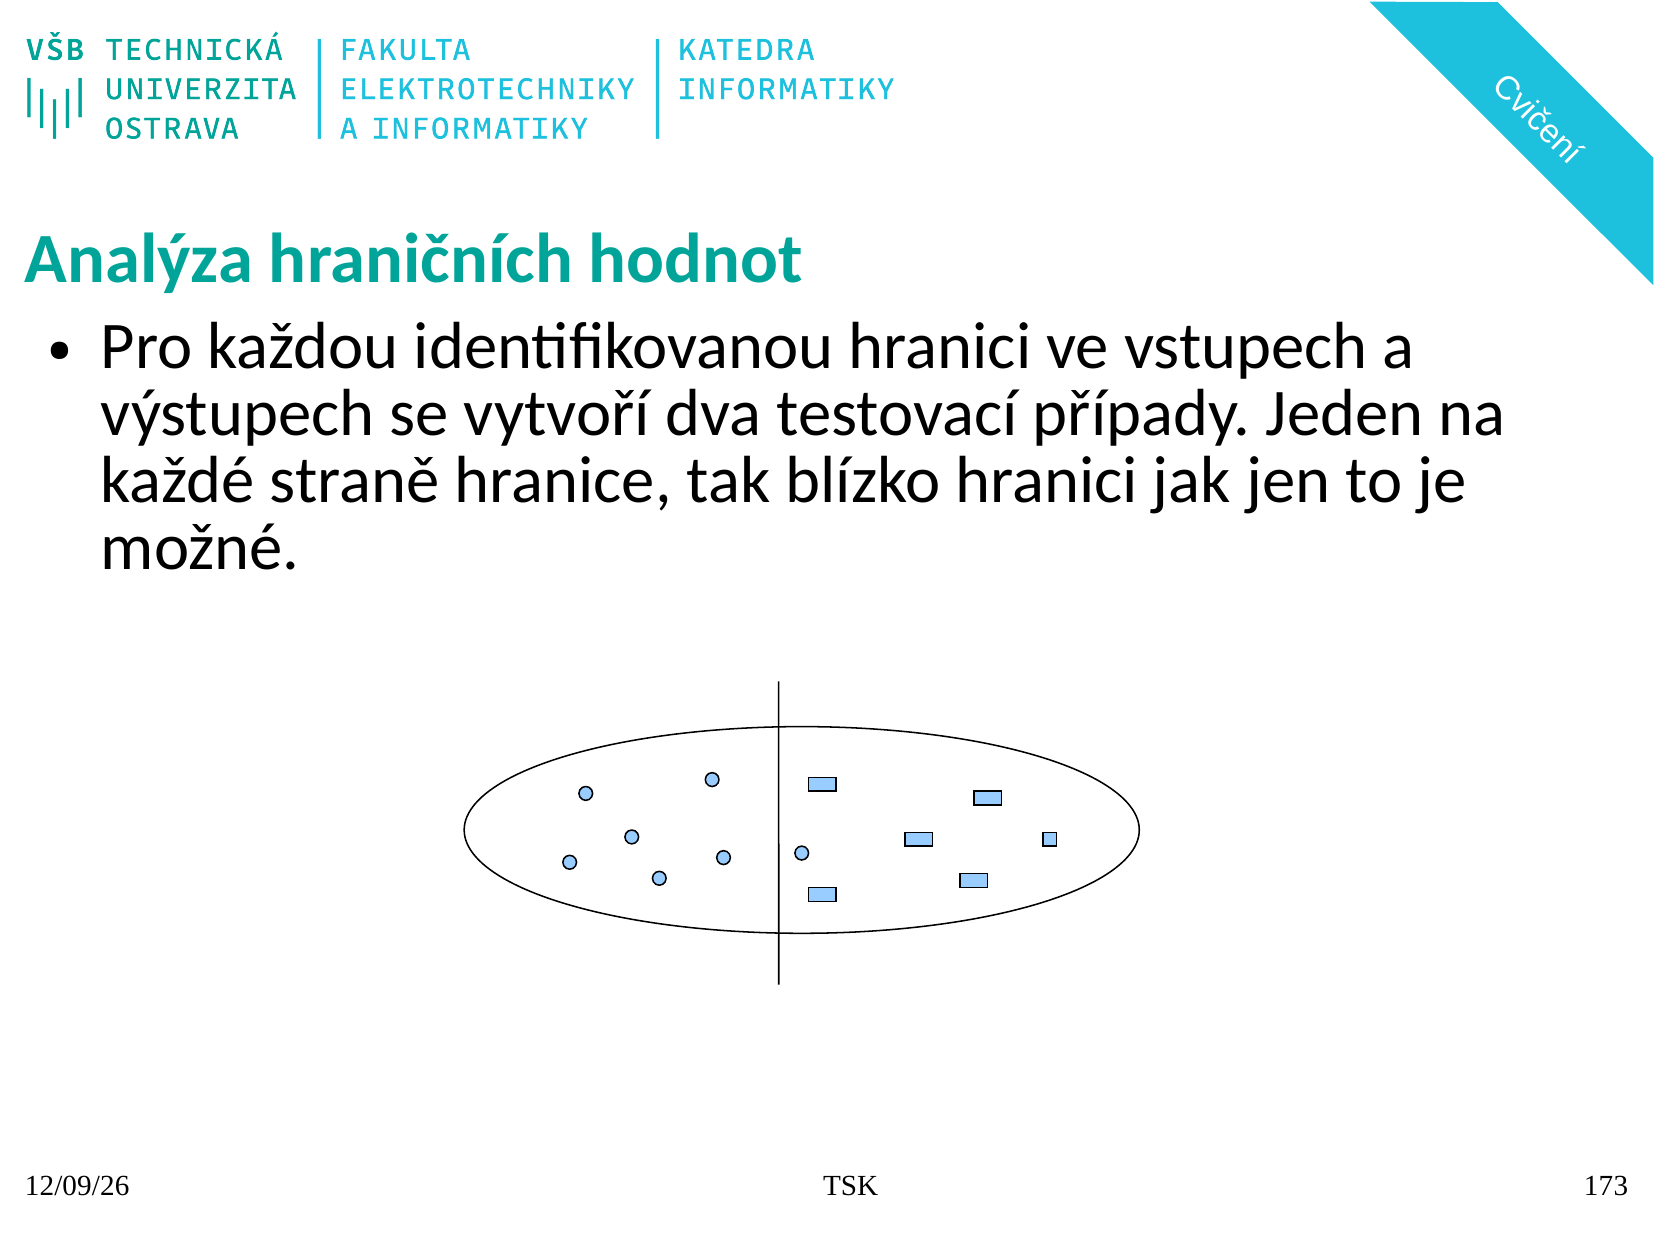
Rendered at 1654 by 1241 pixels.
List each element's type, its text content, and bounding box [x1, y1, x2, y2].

text_box [973, 791, 1002, 805]
text_box [562, 855, 577, 870]
text_box [808, 887, 837, 902]
title Analýza hraničních hodnot [24, 169, 1629, 300]
text_box [960, 873, 988, 888]
text_box [808, 777, 837, 792]
list Pro každou identifikovanou hranici ve vstupech a výstupech se vytvoří dva testovací případy. Jeden na každé straně hranice, tak blízko hranici jak jen to je možné. [30, 318, 1629, 1146]
text_box [716, 850, 731, 865]
picture [26, 31, 894, 139]
text_box [905, 832, 933, 847]
text_box [578, 786, 593, 801]
text_box [652, 871, 667, 886]
text_box [624, 830, 639, 844]
text_box [1042, 832, 1057, 847]
text_box [705, 772, 719, 787]
text_box Cvičení [1369, 1, 1654, 286]
text_box [794, 846, 809, 861]
